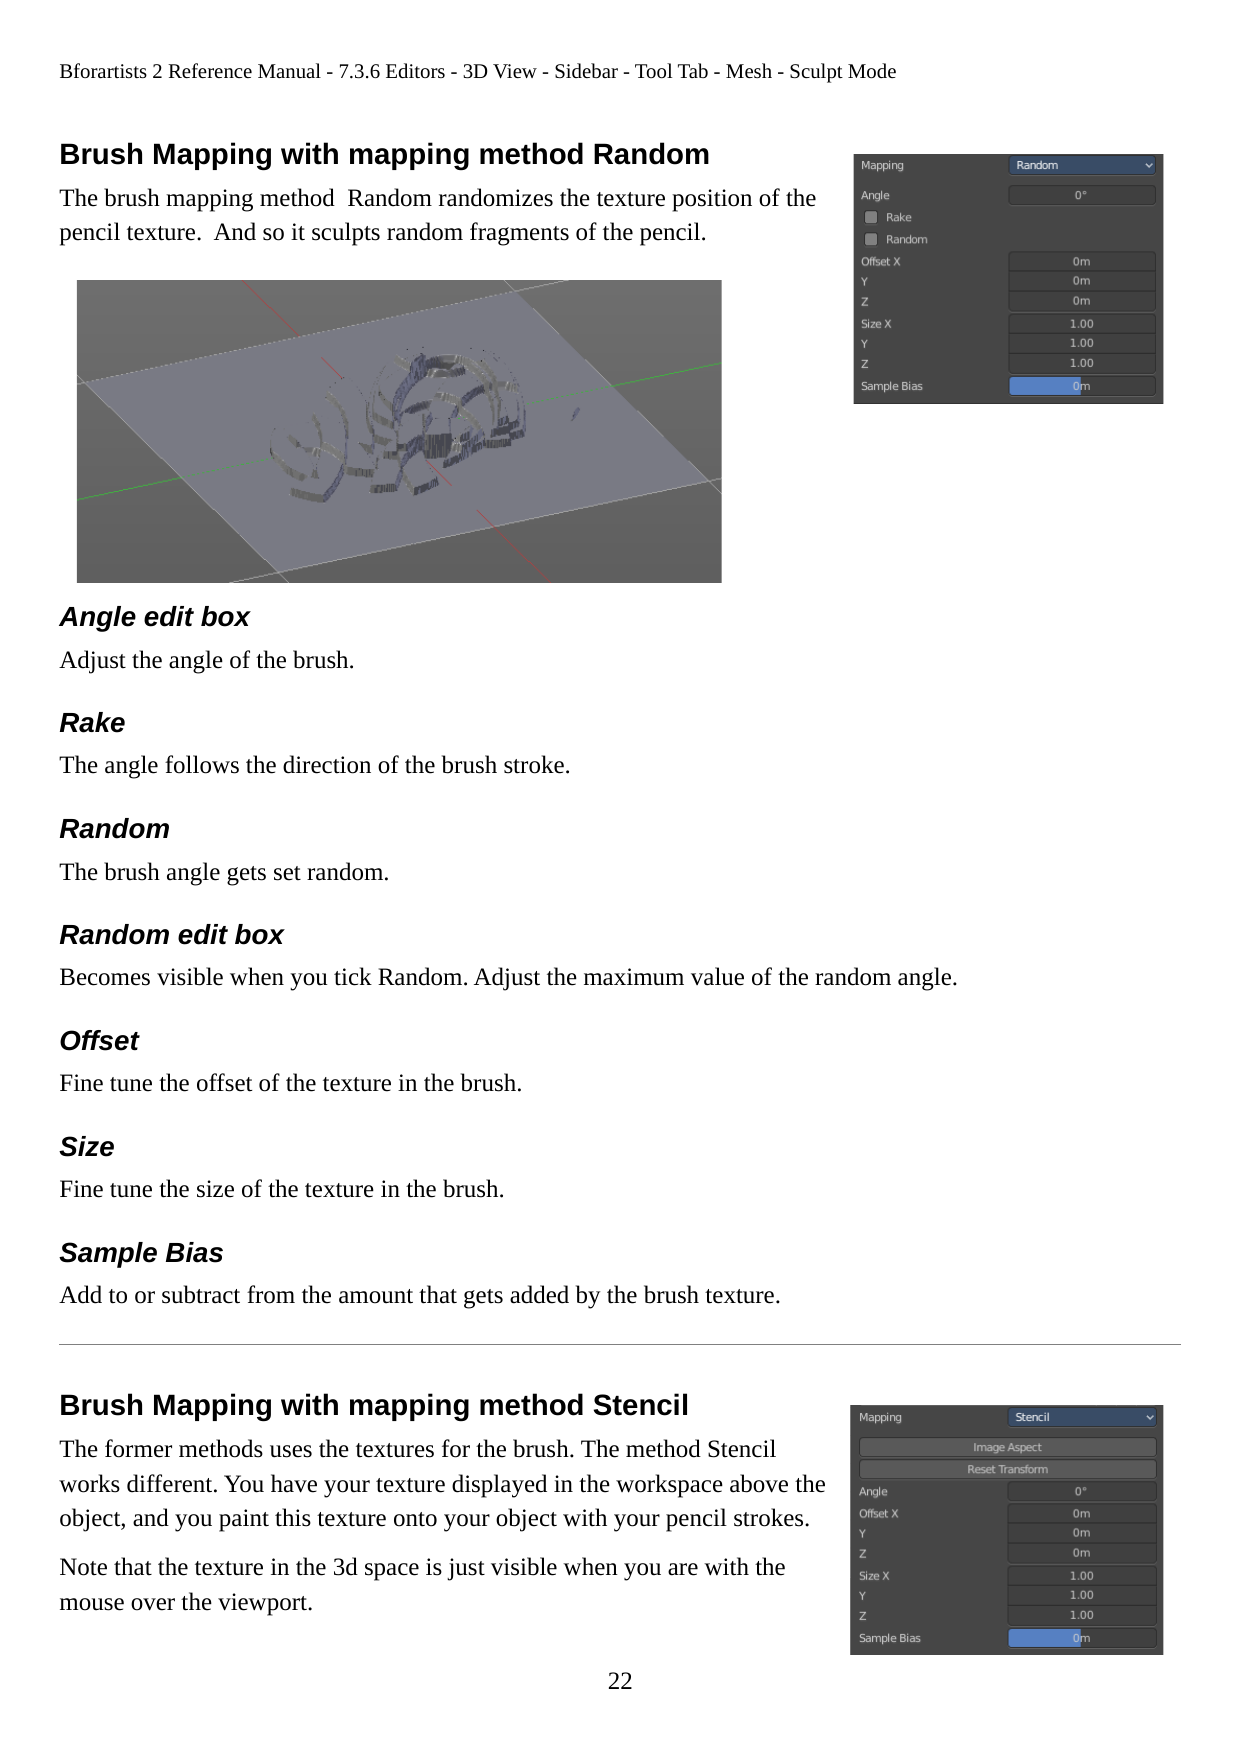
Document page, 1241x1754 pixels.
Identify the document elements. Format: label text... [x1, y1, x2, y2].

text The brush mapping method Random randomizes the texture position of the pencil texture. And so it sculpts random fragments of the pencil. [59, 183, 853, 246]
text The former methods uses the textures for the brush. The method Stencil works different. You have your texture displayed in the workspace above the object, and you paint this texture onto your object with your pencil strokes. [59, 1434, 850, 1532]
text Fine tune the size of the texture in the brush. [59, 1174, 1181, 1203]
subtitle Brush Mapping with mapping method Stencil [59, 1388, 1181, 1422]
text Fine tune the offset of the texture in the brush. [59, 1068, 1181, 1097]
picture [853, 154, 1164, 404]
subtitle Offset [59, 1024, 1181, 1056]
subtitle Sample Bias [59, 1236, 1181, 1268]
text The angle follows the direction of the brush stroke. [59, 751, 1181, 779]
subtitle Rake [59, 706, 1181, 738]
subtitle Random [59, 812, 1181, 844]
text Note that the texture in the 3d space is just visible when you are with the mouse over the viewport. [59, 1552, 850, 1616]
text The brush angle gets set random. [59, 857, 1181, 885]
picture [76, 280, 722, 583]
text Becomes visible when you tick Random. Adjust the maximum value of the random angle. [59, 962, 1181, 991]
subtitle Size [59, 1130, 1181, 1162]
text Add to or subtract from the amount that gets added by the brush texture. [59, 1280, 1181, 1309]
picture [850, 1405, 1164, 1655]
subtitle Brush Mapping with mapping method Random [59, 137, 1181, 170]
subtitle Angle edit box [59, 583, 1181, 632]
text Adjust the angle of the brush. [59, 645, 1181, 673]
subtitle Random edit box [59, 918, 1181, 950]
